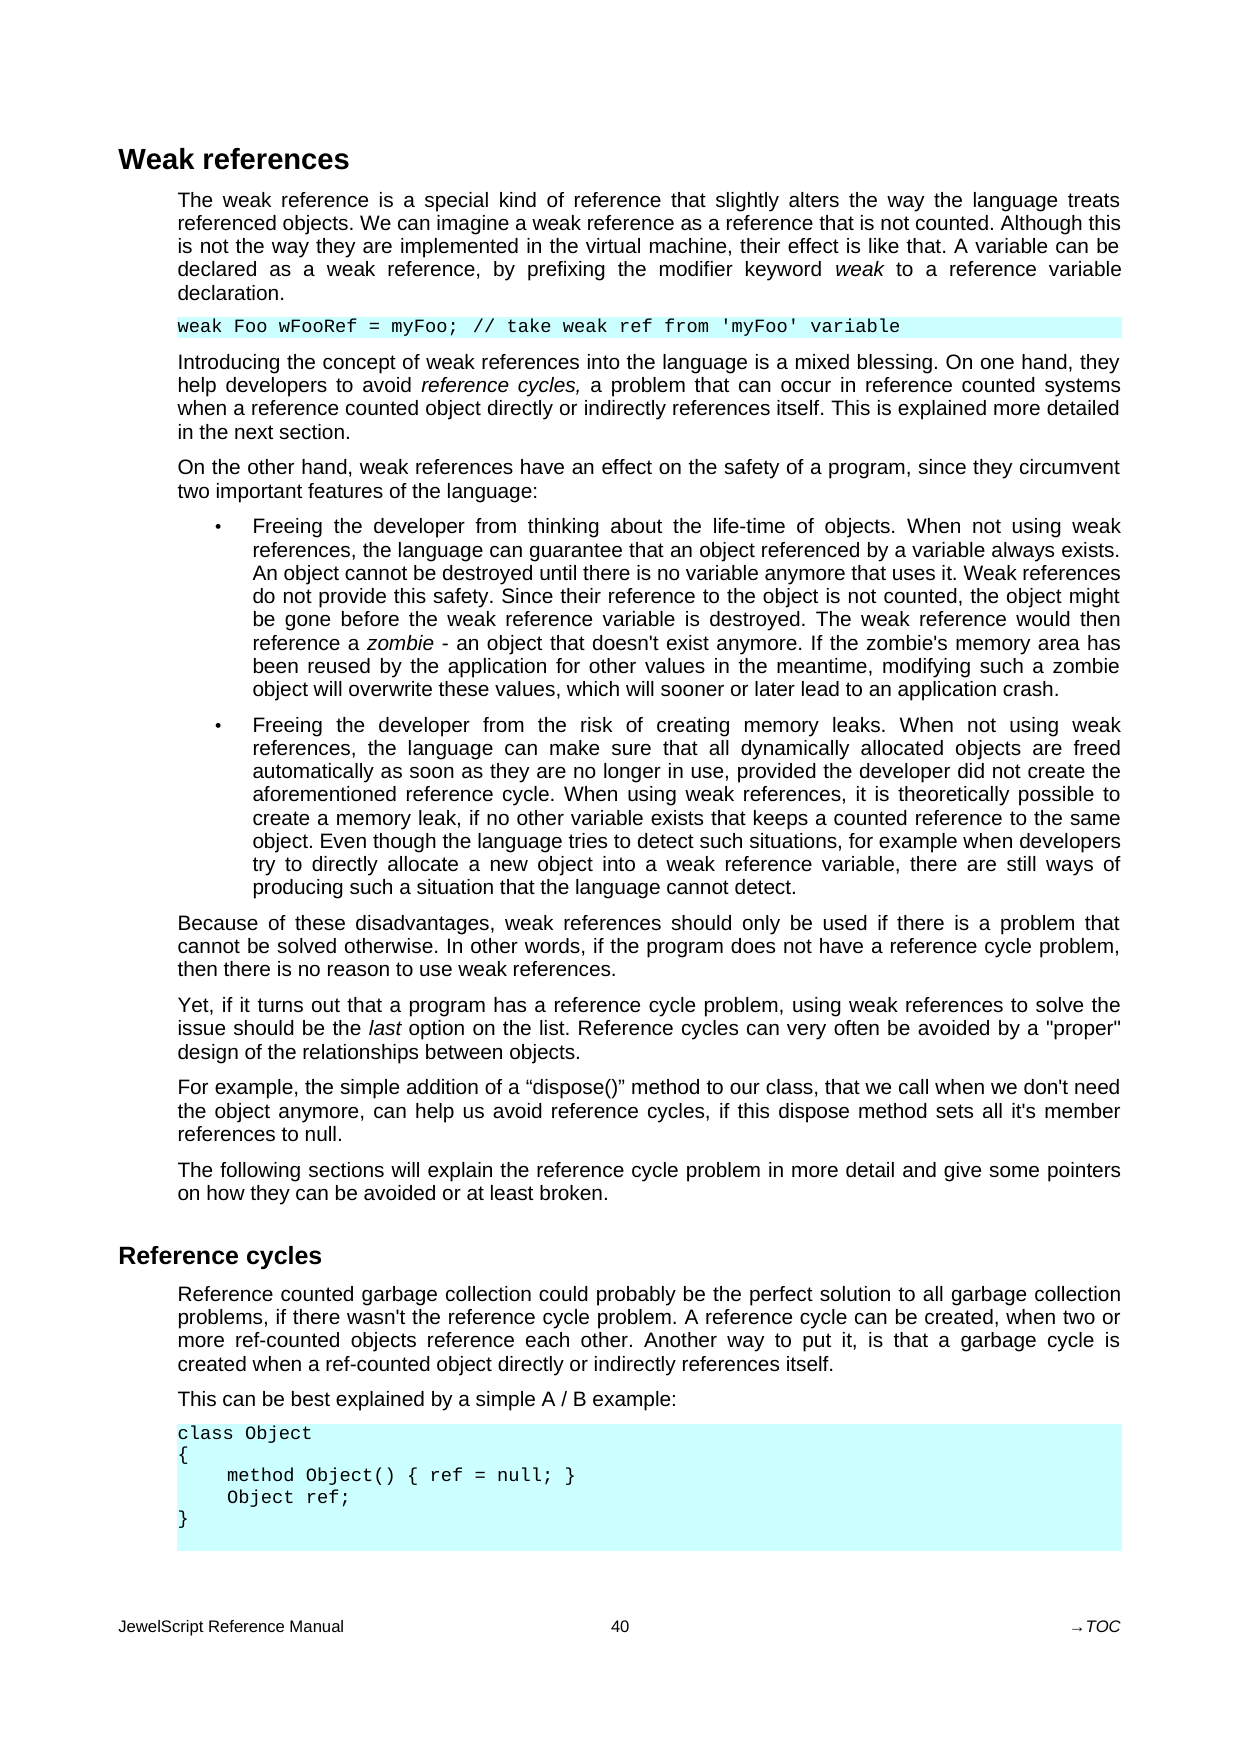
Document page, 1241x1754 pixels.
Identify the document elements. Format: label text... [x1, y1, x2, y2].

text This can be best explained by a simple A / B example: [177, 1388, 1122, 1411]
text weak Foo wFooRef = myFoo; // take weak ref from 'myFoo' variable [177, 317, 1122, 338]
text The weak reference is a special kind of reference that slightly alters the way the language treats referenced objects. We can imagine a weak reference as a reference that is not counted. Although this is not the way they are implemented in the virtual machine, their effect is like that. A variable can be declared as a weak reference, by prefixing the modifier keyword weak to a reference variable declaration. [177, 188, 1122, 304]
text Introducing the concept of weak references into the language is a mixed blessing. On one hand, they help developers to avoid reference cycles, a problem that can occur in reference counted systems when a reference counted object directly or indirectly references itself. This is explained more detailed in the next section. [177, 351, 1122, 443]
list Freeing the developer from the risk of creating memory leaks. When not using weak references, the language can make sure that all dynamically allocated objects are freed automatically as soon as they are no longer in use, provided the developer did not create the aforementioned reference cycle. When using weak references, it is theoretically possible to create a memory leak, if no other variable exists that keeps a counted reference to the same object. Even though the language tries to detect such situations, for example when developers try to directly allocate a new object into a weak reference variable, there are still ways of producing such a situation that the language cannot detect. [215, 713, 1122, 899]
text Because of these disadvantages, weak references should only be used if there is a problem that cannot be solved otherwise. In other words, if the program does not have a reference cycle problem, then there is no reason to use weak references. [177, 912, 1122, 981]
text class Object { method Object() { ref = null; } Object ref; } [177, 1424, 1122, 1551]
subtitle Reference cycles [118, 1242, 1122, 1270]
list Freeing the developer from thinking about the life-time of objects. When not using weak references, the language can guarantee that an object referenced by a variable always exists. An object cannot be destroyed until there is no variable anymore that uses it. Weak references do not provide this safety. Since their reference to the object is not counted, the object might be gone before the weak reference variable is destroyed. The weak reference would then reference a zombie - an object that doesn't exist anymore. If the zombie's memory area has been reused by the application for other values in the meantime, modifying such a zombie object will overwrite these values, which will sooner or later lead to an application crash. [215, 515, 1122, 701]
text On the other hand, weak references have an effect on the safety of a program, since they circumvent two important features of the language: [177, 456, 1122, 502]
text The following sections will explain the reference cycle problem in more detail and give some pointers on how they can be avoided or at least broken. [177, 1158, 1122, 1204]
text Reference counted garbage collection could probably be the perfect solution to all garbage collection problems, if there wasn't the reference cycle problem. A reference cycle can be created, when two or more ref-counted objects reference each other. Another way to put it, is that a garbage cycle is created when a ref-counted object directly or indirectly references itself. [177, 1282, 1122, 1375]
text Yet, if it turns out that a program has a reference cycle problem, using weak references to solve the issue should be the last option on the list. Reference cycles can very often be avoided by a "proper" design of the relationships between objects. [177, 994, 1122, 1063]
text For example, the simple addition of a “dispose()” method to our class, that we call when we don't need the object anymore, can help us avoid reference cycles, if this dispose method sets all it's member references to null. [177, 1076, 1122, 1146]
subtitle Weak references [118, 143, 1122, 176]
